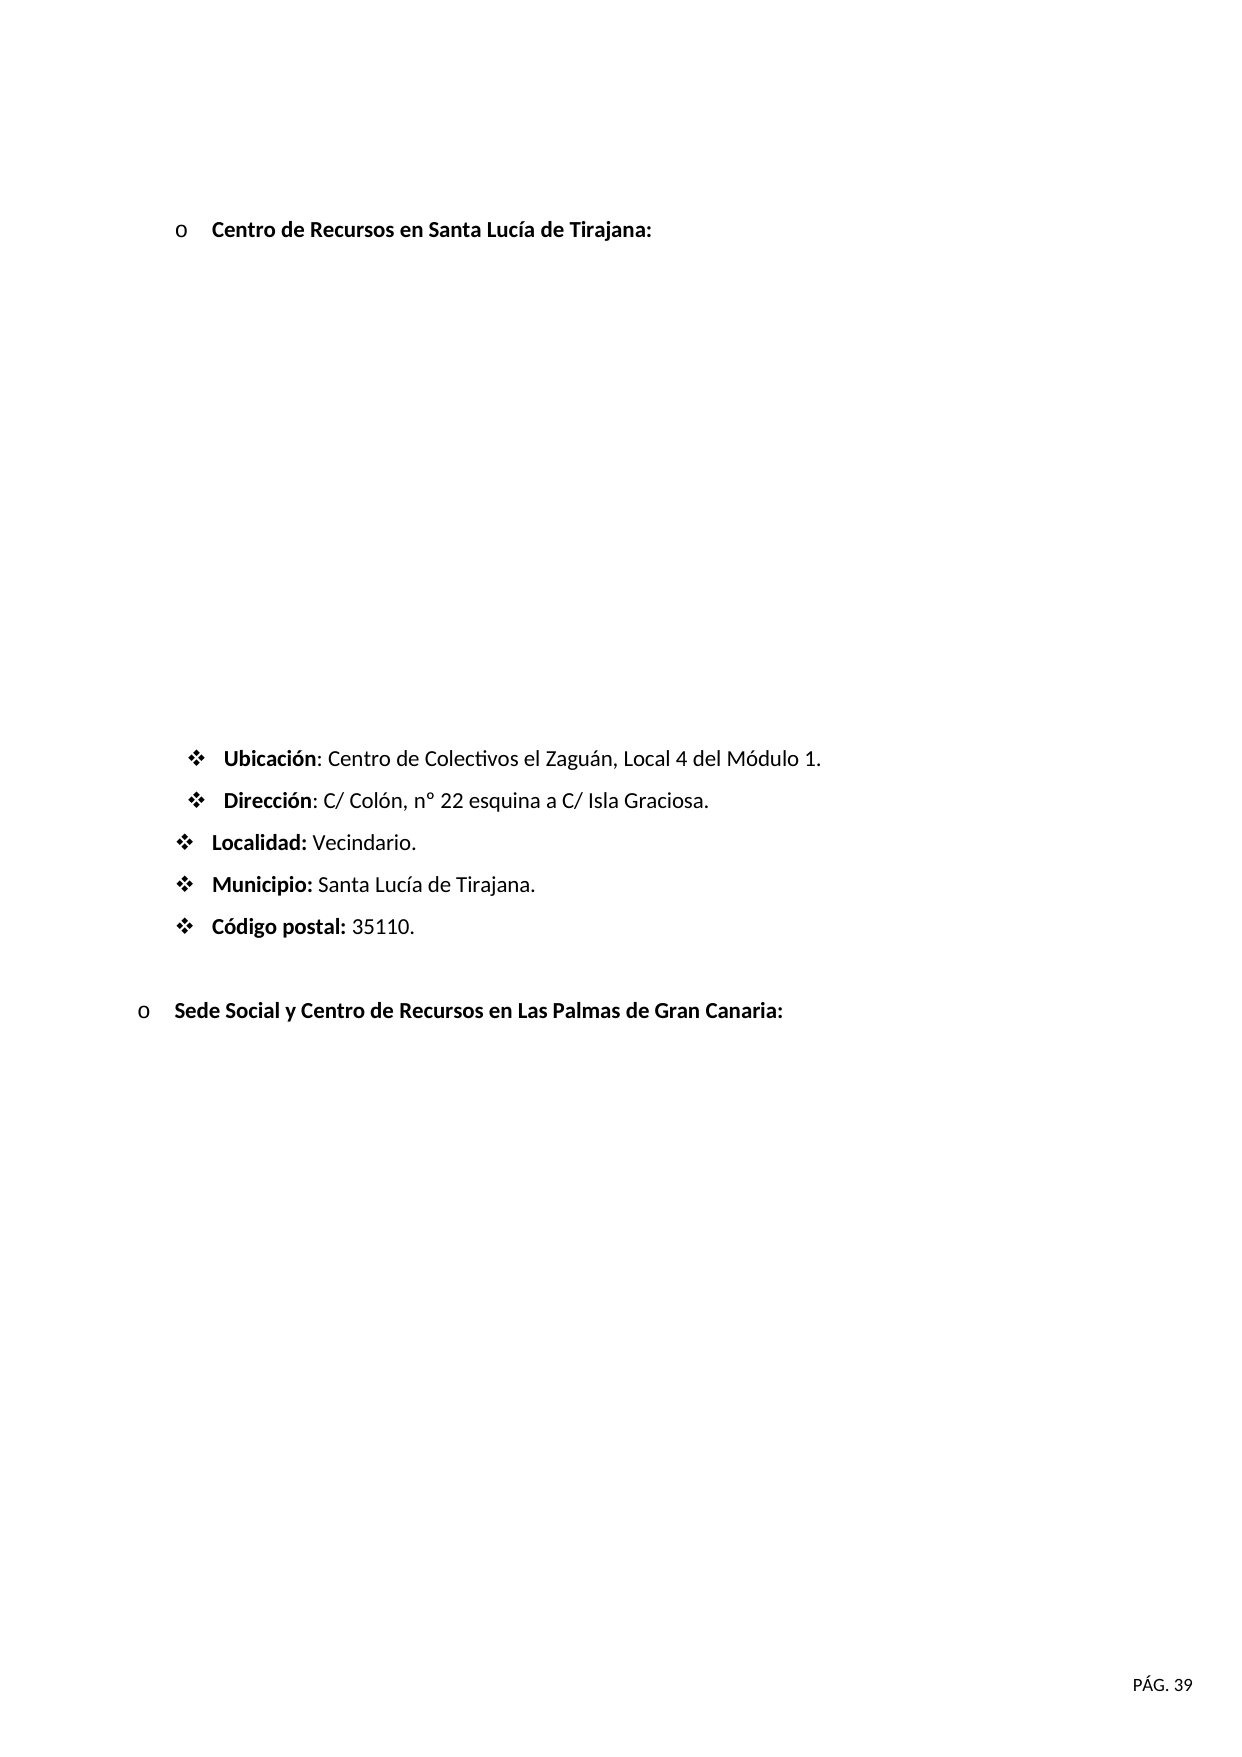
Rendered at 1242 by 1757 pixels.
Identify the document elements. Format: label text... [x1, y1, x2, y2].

list Localidad: Vecindario. [174, 828, 1204, 856]
list Código postal: 35110. [174, 912, 1204, 940]
subtitle o Centro de Recursos en Santa Lucía de Tirajana: [174, 215, 1204, 244]
text PÁG. 39 [125, 1674, 1193, 1697]
list Ubicación: Centro de Colectivos el Zaguán, Local 4 del Módulo 1. [186, 744, 1204, 772]
list Municipio: Santa Lucía de Tirajana. [174, 870, 1204, 898]
list Dirección: C/ Colón, nº 22 esquina a C/ Isla Graciosa. [186, 786, 1204, 814]
list Sede Social y Centro de Recursos en Las Palmas de Gran Canaria: [137, 996, 1204, 1025]
